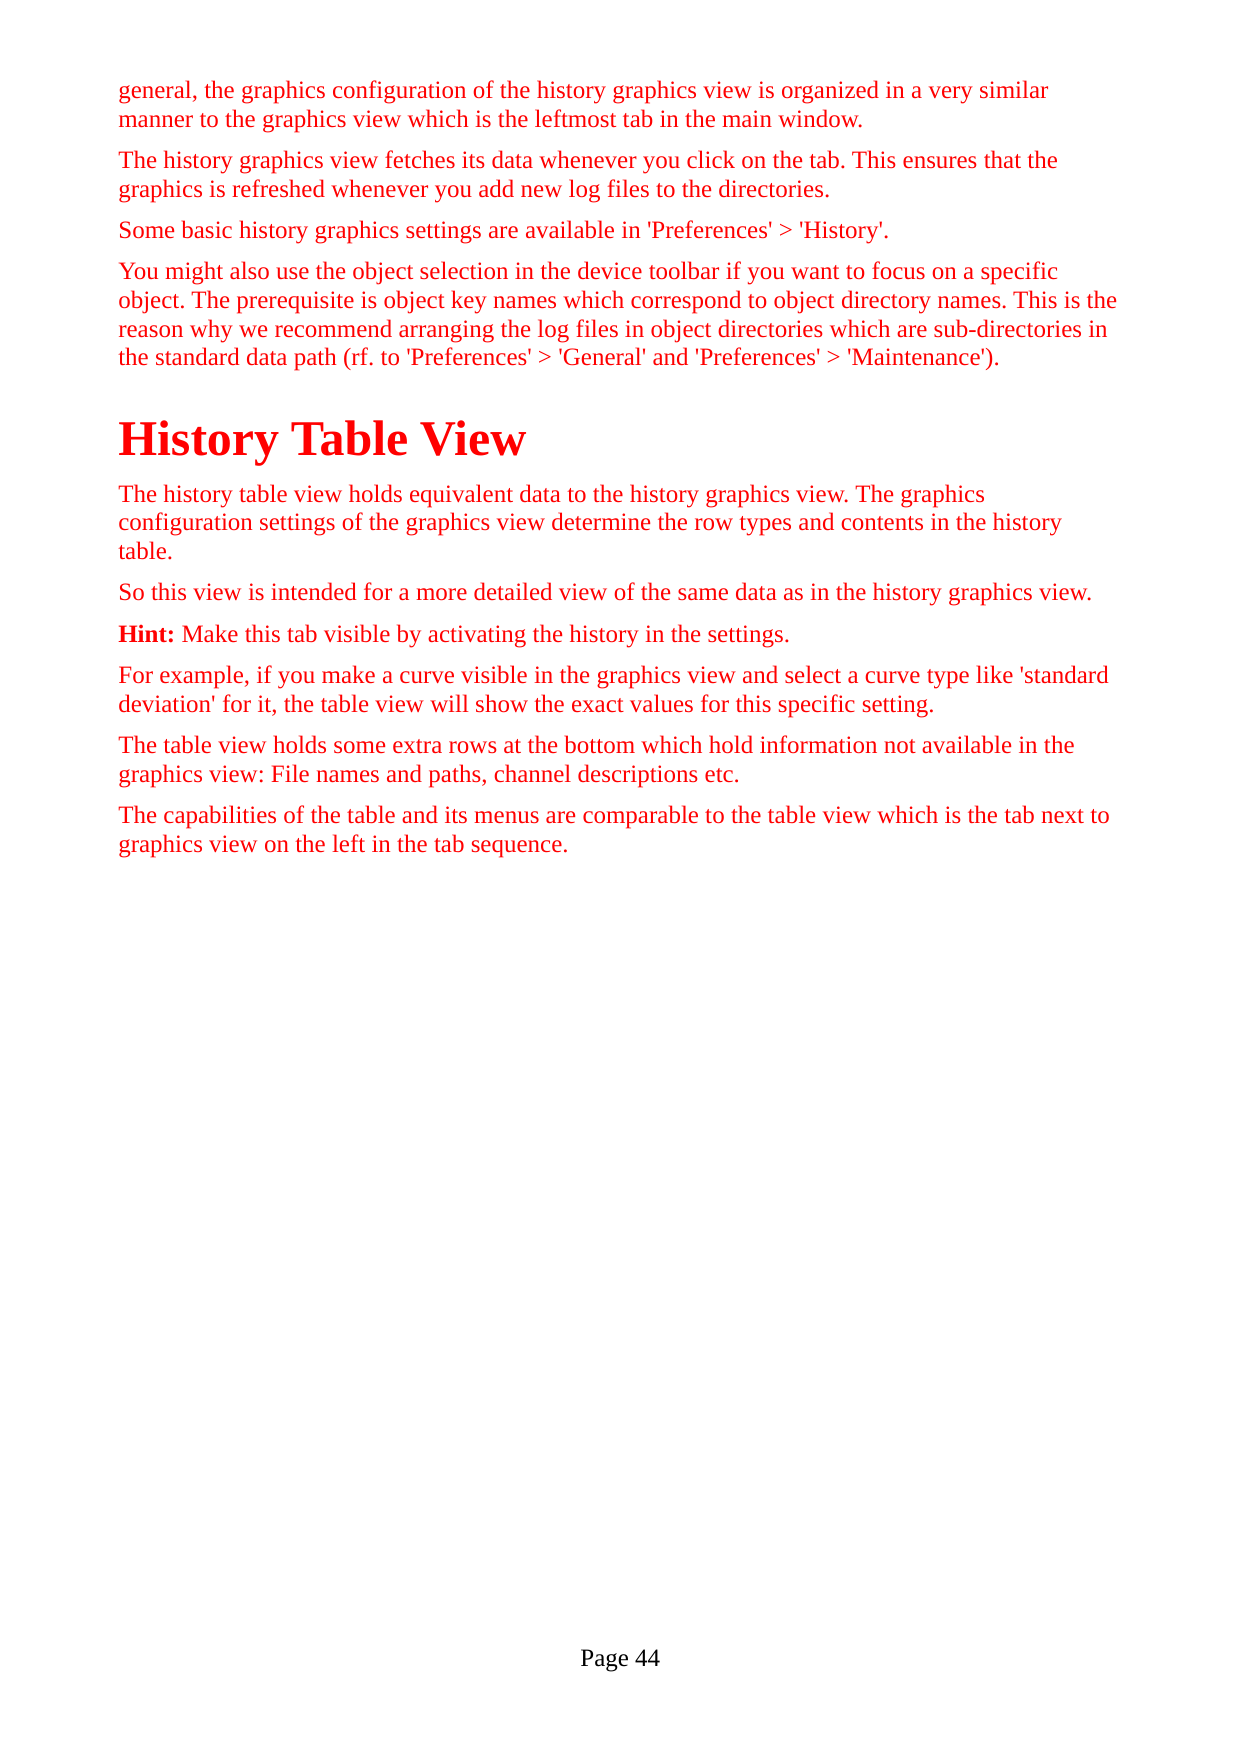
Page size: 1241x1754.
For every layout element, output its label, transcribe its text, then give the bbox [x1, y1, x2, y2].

text general, the graphics configuration of the history graphics view is organized in a very similar manner to the graphics view which is the leftmost tab in the main window. [118, 75, 1122, 132]
text The table view holds some extra rows at the bottom which hold information not available in the graphics view: File names and paths, channel descriptions etc. [118, 730, 1122, 787]
text The history table view holds equivalent data to the history graphics view. The graphics configuration settings of the graphics view determine the row types and contents in the history table. [118, 479, 1122, 565]
text Some basic history graphics settings are available in 'Preferences' > 'History'. [118, 215, 1122, 244]
text Hint: Make this tab visible by activating the history in the settings. [118, 619, 1122, 647]
text For example, if you make a curve visible in the graphics view and select a curve type like 'standard deviation' for it, the table view will show the exact values for this specific setting. [118, 660, 1122, 717]
text The history graphics view fetches its data whenever you click on the tab. This ensures that the graphics is refreshed whenever you add new log files to the directories. [118, 145, 1122, 202]
subtitle History Table View [118, 409, 1122, 466]
text The capabilities of the table and its menus are comparable to the table view which is the tab next to graphics view on the left in the tab sequence. [118, 800, 1122, 857]
text So this view is intended for a more detailed view of the same data as in the history graphics view. [118, 577, 1122, 606]
text You might also use the object selection in the device toolbar if you want to focus on a specific object. The prerequisite is object key names which correspond to object directory names. This is the reason why we recommend arranging the log files in object directories which are sub-directories in the standard data path (rf. to 'Preferences' > 'General' and 'Preferences' > 'Maintenance'). [118, 256, 1122, 371]
